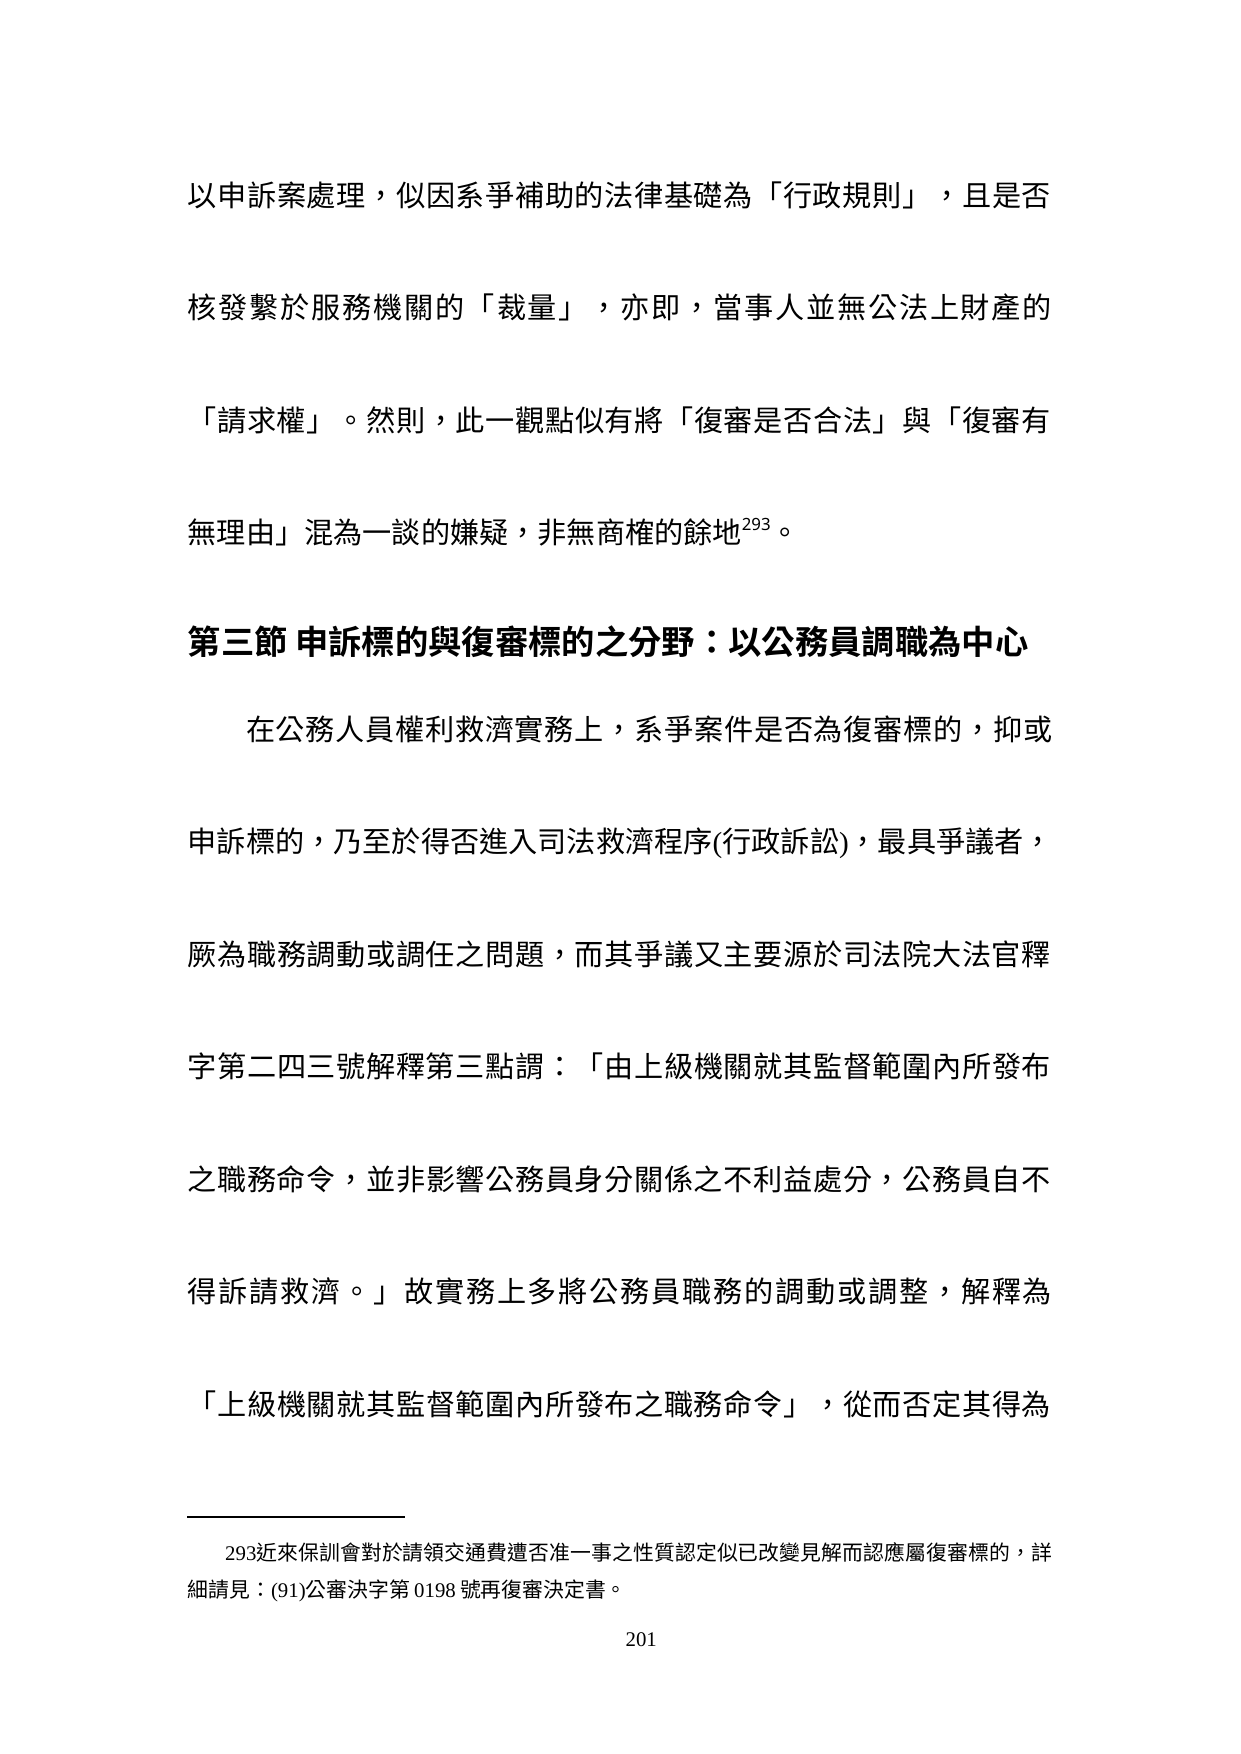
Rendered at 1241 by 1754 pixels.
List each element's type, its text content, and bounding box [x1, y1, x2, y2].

subtitle 第三節 申訴標的與復審標的之分野：以公務員調職為中心 [187, 596, 1053, 671]
text 以申訴案處理，似因系爭補助的法律基礎為「行政規則」，且是否核發繫於服務機關的「裁量」，亦即，當事人並無公法上財產的「請求權」。然則，此一觀點似有將「復審是否合法」與「復審有無理由」混為一談的嫌疑，非無商榷的餘地。 [187, 150, 1053, 562]
text 近來保訓會對於請領交通費遭否准一事之性質認定似已改變見解而認應屬復審標的，詳細請見：(91)公審決字第0198號再復審決定書。 [187, 1529, 1053, 1604]
text 在公務人員權利救濟實務上，系爭案件是否為復審標的，抑或申訴標的，乃至於得否進入司法救濟程序(行政訴訟)，最具爭議者，厥為職務調動或調任之問題，而其爭議又主要源於司法院大法官釋字第二四三號解釋第三點謂：「由上級機關就其監督範圍內所發布之職務命令，並非影響公務員身分關係之不利益處分，公務員自不得訴請救濟。」故實務上多將公務員職務的調動或調整，解釋為「上級機關就其監督範圍內所發布之職務命令」，從而否定其得為 [187, 684, 1053, 1434]
